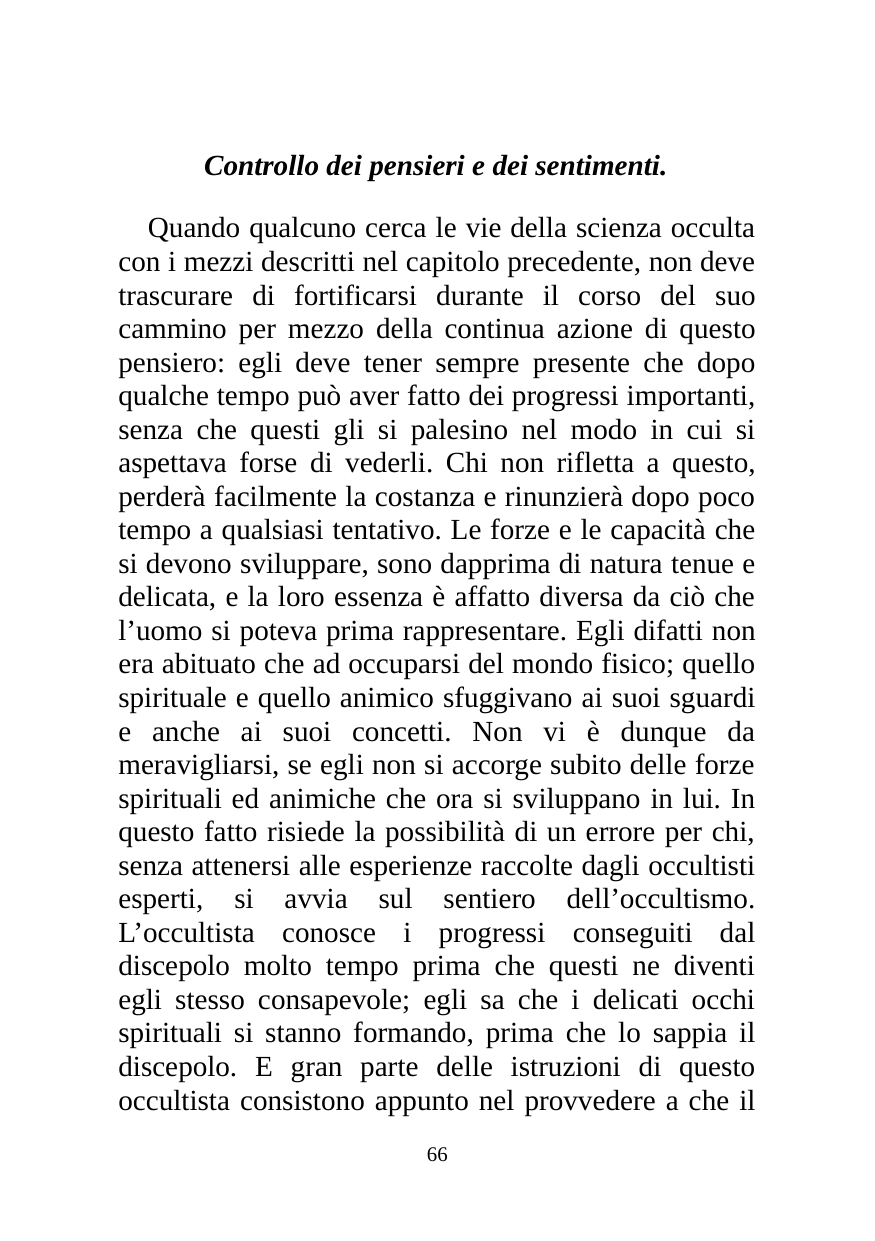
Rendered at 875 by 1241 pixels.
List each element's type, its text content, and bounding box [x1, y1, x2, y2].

text Controllo dei pensieri e dei sentimenti. [118, 148, 756, 181]
text Quando qualcuno cerca le vie della scienza occulta con i mezzi descritti nel capitolo precedente, non deve trascurare di fortificarsi durante il corso del suo cammino per mezzo della continua azione di questo pensiero: egli deve tener sempre presente che dopo qualche tempo può aver fatto dei progressi importanti, senza che questi gli si palesino nel modo in cui si aspettava forse di vederli. Chi non rifletta a questo, perderà facilmente la costanza e rinunzierà dopo poco tempo a qualsiasi tentativo. Le forze e le capacità che si devono sviluppare, sono dapprima di natura tenue e delicata, e la loro essenza è affatto diversa da ciò che l’uomo si poteva prima rappresentare. Egli difatti non era abituato che ad occuparsi del mondo fisico; quello spirituale e quello animico sfuggivano ai suoi sguardi e anche ai suoi concetti. Non vi è dunque da meravigliarsi, se egli non si accorge subito delle forze spirituali ed animiche che ora si sviluppano in lui. In questo fatto risiede la possibilità di un errore per chi, senza attenersi alle esperienze raccolte dagli occultisti esperti, si avvia sul sentiero dell’occultismo. L’occultista conosce i progressi conseguiti dal discepolo molto tempo prima che questi ne diventi egli stesso consapevole; egli sa che i delicati occhi spirituali si stanno formando, prima che lo sappia il discepolo. E gran parte delle istruzioni di questo occultista consistono appunto nel provvedere a che il [118, 211, 756, 1116]
